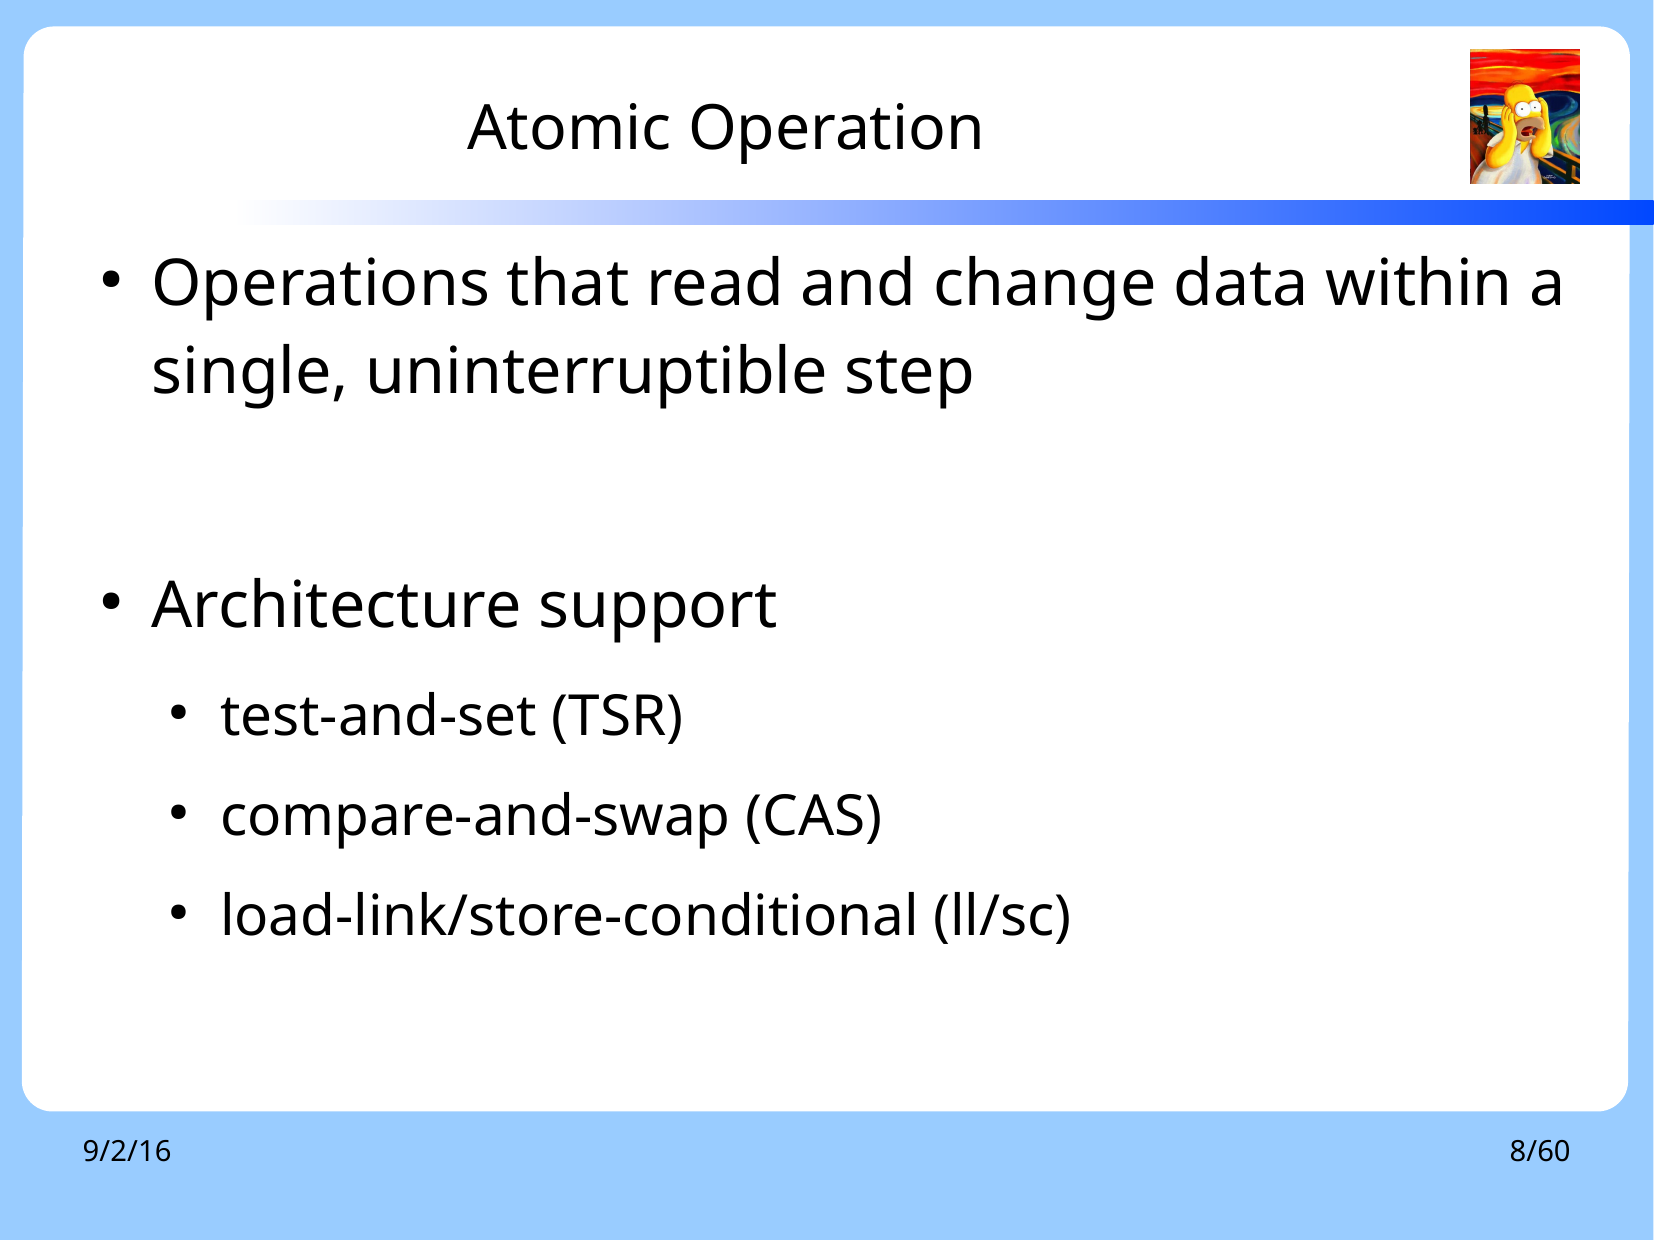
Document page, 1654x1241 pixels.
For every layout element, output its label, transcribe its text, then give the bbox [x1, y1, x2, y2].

title Atomic Operation [82, 49, 1371, 201]
list Operations that read and change data within a single, uninterruptible step Architecture support test-and-set (TSR) compare-and-swap (CAS) load-link/store-conditional (ll/sc) [82, 236, 1571, 956]
picture [1470, 49, 1580, 184]
